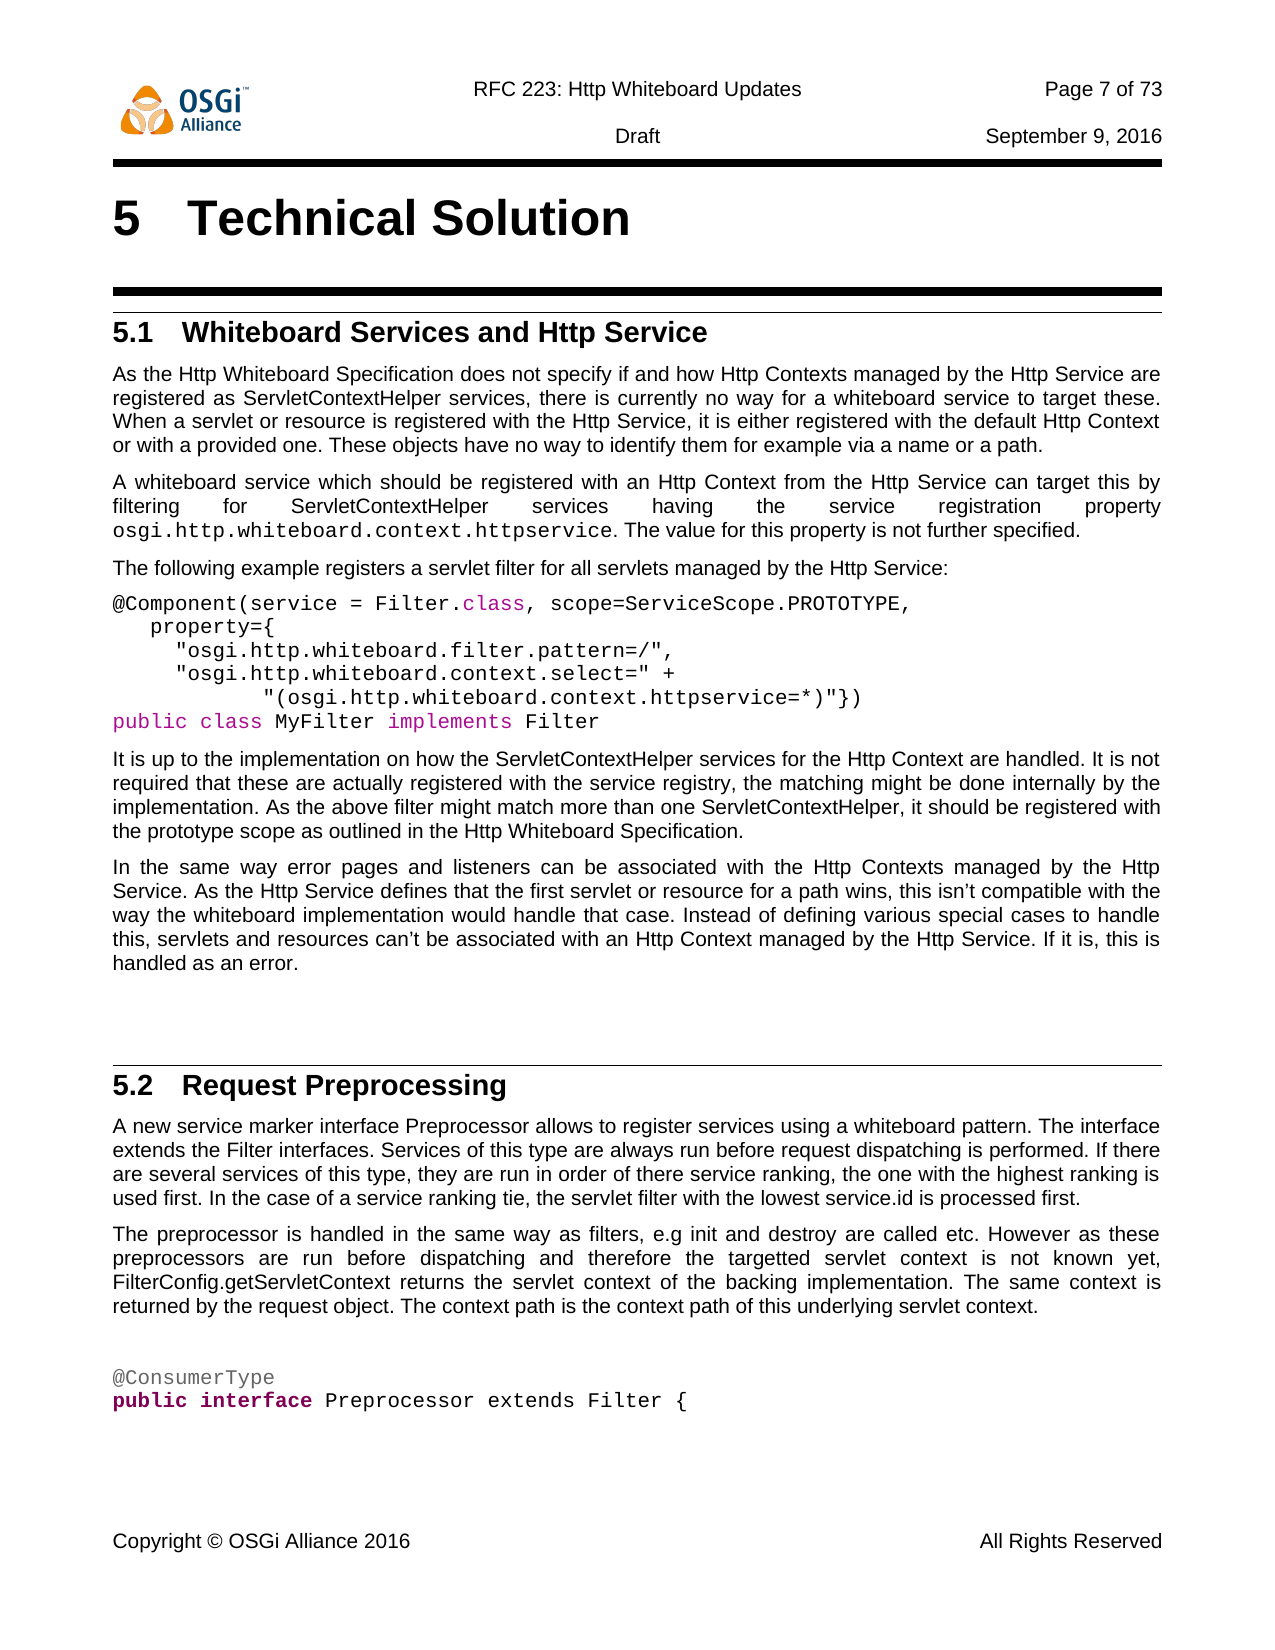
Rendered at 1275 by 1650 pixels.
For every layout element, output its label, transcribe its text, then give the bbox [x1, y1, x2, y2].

text The following example registers a servlet filter for all servlets managed by the Http Service: [112, 556, 1162, 580]
subtitle Request Preprocessing [112, 1066, 1162, 1101]
text A whiteboard service which should be registered with an Http Context from the Http Service can target this by filtering for ServletContextHelper services having the service registration property osgi.http.whiteboard.context.httpservice. The value for this property is not further specified. [112, 470, 1162, 543]
subtitle Whiteboard Services and Http Service [112, 313, 1162, 349]
text property={ [112, 616, 1162, 640]
text In the same way error pages and listeners can be associated with the Http Contexts managed by the Http Service. As the Http Service defines that the first servlet or resource for a path wins, this isn’t compatible with the way the whiteboard implementation would handle that case. Instead of defining various special cases to handle this, servlets and resources can’t be associated with an Http Context managed by the Http Service. If it is, this is handled as an error. [112, 855, 1162, 975]
text The preprocessor is handled in the same way as filters, e.g init and destroy are called etc. However as these preprocessors are run before dispatching and therefore the targetted servlet context is not known yet, FilterConfig.getServletContext returns the servlet context of the backing implementation. The same context is returned by the request object. The context path is the context path of this underlying servlet context. [112, 1222, 1162, 1318]
text "osgi.http.whiteboard.filter.pattern=/", [112, 640, 1162, 663]
text @ConsumerType [112, 1367, 1162, 1391]
text @Component(service = Filter.class, scope=ServiceScope.PROTOTYPE, [112, 592, 1162, 616]
text As the Http Whiteboard Specification does not specify if and how Http Contexts managed by the Http Service are registered as ServletContextHelper services, there is currently no way for a whiteboard service to target these. When a servlet or resource is registered with the Http Service, it is either registered with the default Http Context or with a provided one. These objects have no way to identify them for example via a name or a path. [112, 361, 1162, 457]
subtitle Technical Solution [112, 160, 1162, 296]
picture [113, 78, 257, 142]
text It is up to the implementation on how the ServletContextHelper services for the Http Context are handled. It is not required that these are actually registered with the service registry, the matching might be done internally by the implementation. As the above filter might match more than one ServletContextHelper, it should be registered with the prototype scope as outlined in the Http Whiteboard Specification. [112, 747, 1162, 843]
text "osgi.http.whiteboard.context.select=" + "(osgi.http.whiteboard.context.httpservice=*)"}) public class MyFilter implements Filter [112, 663, 1162, 734]
text A new service marker interface Preprocessor allows to register services using a whiteboard pattern. The interface extends the Filter interfaces. Services of this type are always run before request dispatching is performed. If there are several services of this type, they are run in order of there service ranking, the one with the highest ranking is used first. In the case of a service ranking tie, the servlet filter with the lowest service.id is processed first. [112, 1114, 1162, 1209]
text public interface Preprocessor extends Filter { [112, 1391, 1162, 1414]
